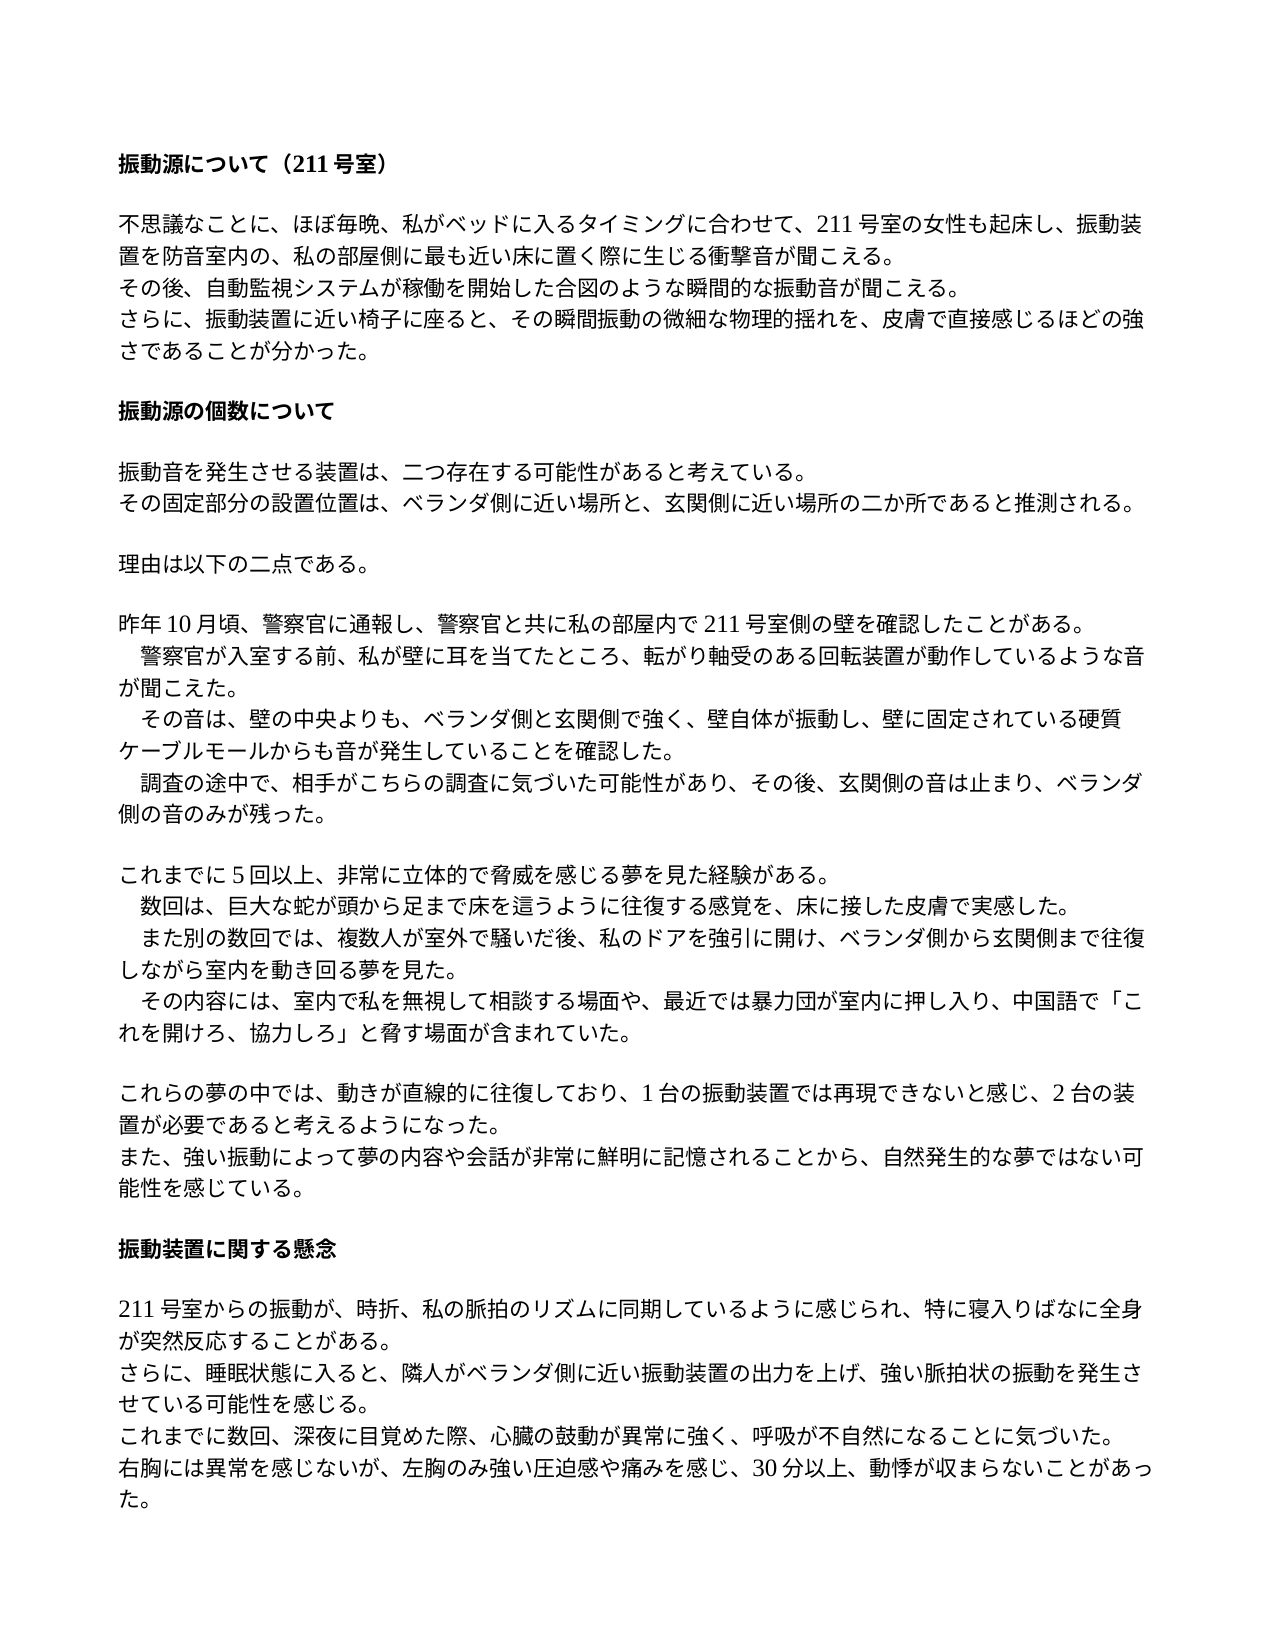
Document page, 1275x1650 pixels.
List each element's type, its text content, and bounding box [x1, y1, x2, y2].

text これらの夢の中では、動きが直線的に往復しており、1台の振動装置では再現できないと感じ、2台の装置が必要であると考えるようになった。 [118, 1076, 1157, 1140]
text 調査の途中で、相手がこちらの調査に気づいた可能性があり、その後、玄関側の音は止まり、ベランダ側の音のみが残った。 [118, 766, 1157, 829]
text これまでに5回以上、非常に立体的で脅威を感じる夢を見た経験がある。 [118, 858, 1157, 889]
text その固定部分の設置位置は、ベランダ側に近い場所と、玄関側に近い場所の二か所であると推測される。 [118, 486, 1157, 518]
text 振動源の個数について [118, 394, 1157, 426]
text 理由は以下の二点である。 [118, 547, 1157, 578]
text 振動源について（211号室） [118, 147, 1157, 178]
text 警察官が入室する前、私が壁に耳を当てたところ、転がり軸受のある回転装置が動作しているような音が聞こえた。 [118, 639, 1157, 702]
text 昨年10月頃、警察官に通報し、警察官と共に私の部屋内で211号室側の壁を確認したことがある。 [118, 607, 1157, 639]
text その後、自動監視システムが稼働を開始した合図のような瞬間的な振動音が聞こえる。 [118, 271, 1157, 302]
text 数回は、巨大な蛇が頭から足まで床を這うように往復する感覚を、床に接した皮膚で実感した。 [118, 889, 1157, 921]
text 振動音を発生させる装置は、二つ存在する可能性があると考えている。 [118, 455, 1157, 486]
text 211号室からの振動が、時折、私の脈拍のリズムに同期しているように感じられ、特に寝入りばなに全身が突然反応することがある。 [118, 1292, 1157, 1356]
text 右胸には異常を感じないが、左胸のみ強い圧迫感や痛みを感じ、30分以上、動悸が収まらないことがあった。 [118, 1451, 1157, 1514]
text 不思議なことに、ほぼ毎晩、私がベッドに入るタイミングに合わせて、211号室の女性も起床し、振動装置を防音室内の、私の部屋側に最も近い床に置く際に生じる衝撃音が聞こえる。 [118, 207, 1157, 271]
text さらに、振動装置に近い椅子に座ると、その瞬間振動の微細な物理的揺れを、皮膚で直接感じるほどの強さであることが分かった。 [118, 302, 1157, 366]
text また別の数回では、複数人が室外で騒いだ後、私のドアを強引に開け、ベランダ側から玄関側まで往復しながら室内を動き回る夢を見た。 [118, 921, 1157, 984]
text これまでに数回、深夜に目覚めた際、心臓の鼓動が異常に強く、呼吸が不自然になることに気づいた。 [118, 1419, 1157, 1451]
text また、強い振動によって夢の内容や会話が非常に鮮明に記憶されることから、自然発生的な夢ではない可能性を感じている。 [118, 1140, 1157, 1203]
text 振動装置に関する懸念 [118, 1232, 1157, 1263]
text その音は、壁の中央よりも、ベランダ側と玄関側で強く、壁自体が振動し、壁に固定されている硬質ケーブルモールからも音が発生していることを確認した。 [118, 702, 1157, 766]
text さらに、睡眠状態に入ると、隣人がベランダ側に近い振動装置の出力を上げ、強い脈拍状の振動を発生させている可能性を感じる。 [118, 1356, 1157, 1419]
text その内容には、室内で私を無視して相談する場面や、最近では暴力団が室内に押し入り、中国語で「これを開けろ、協力しろ」と脅す場面が含まれていた。 [118, 984, 1157, 1048]
